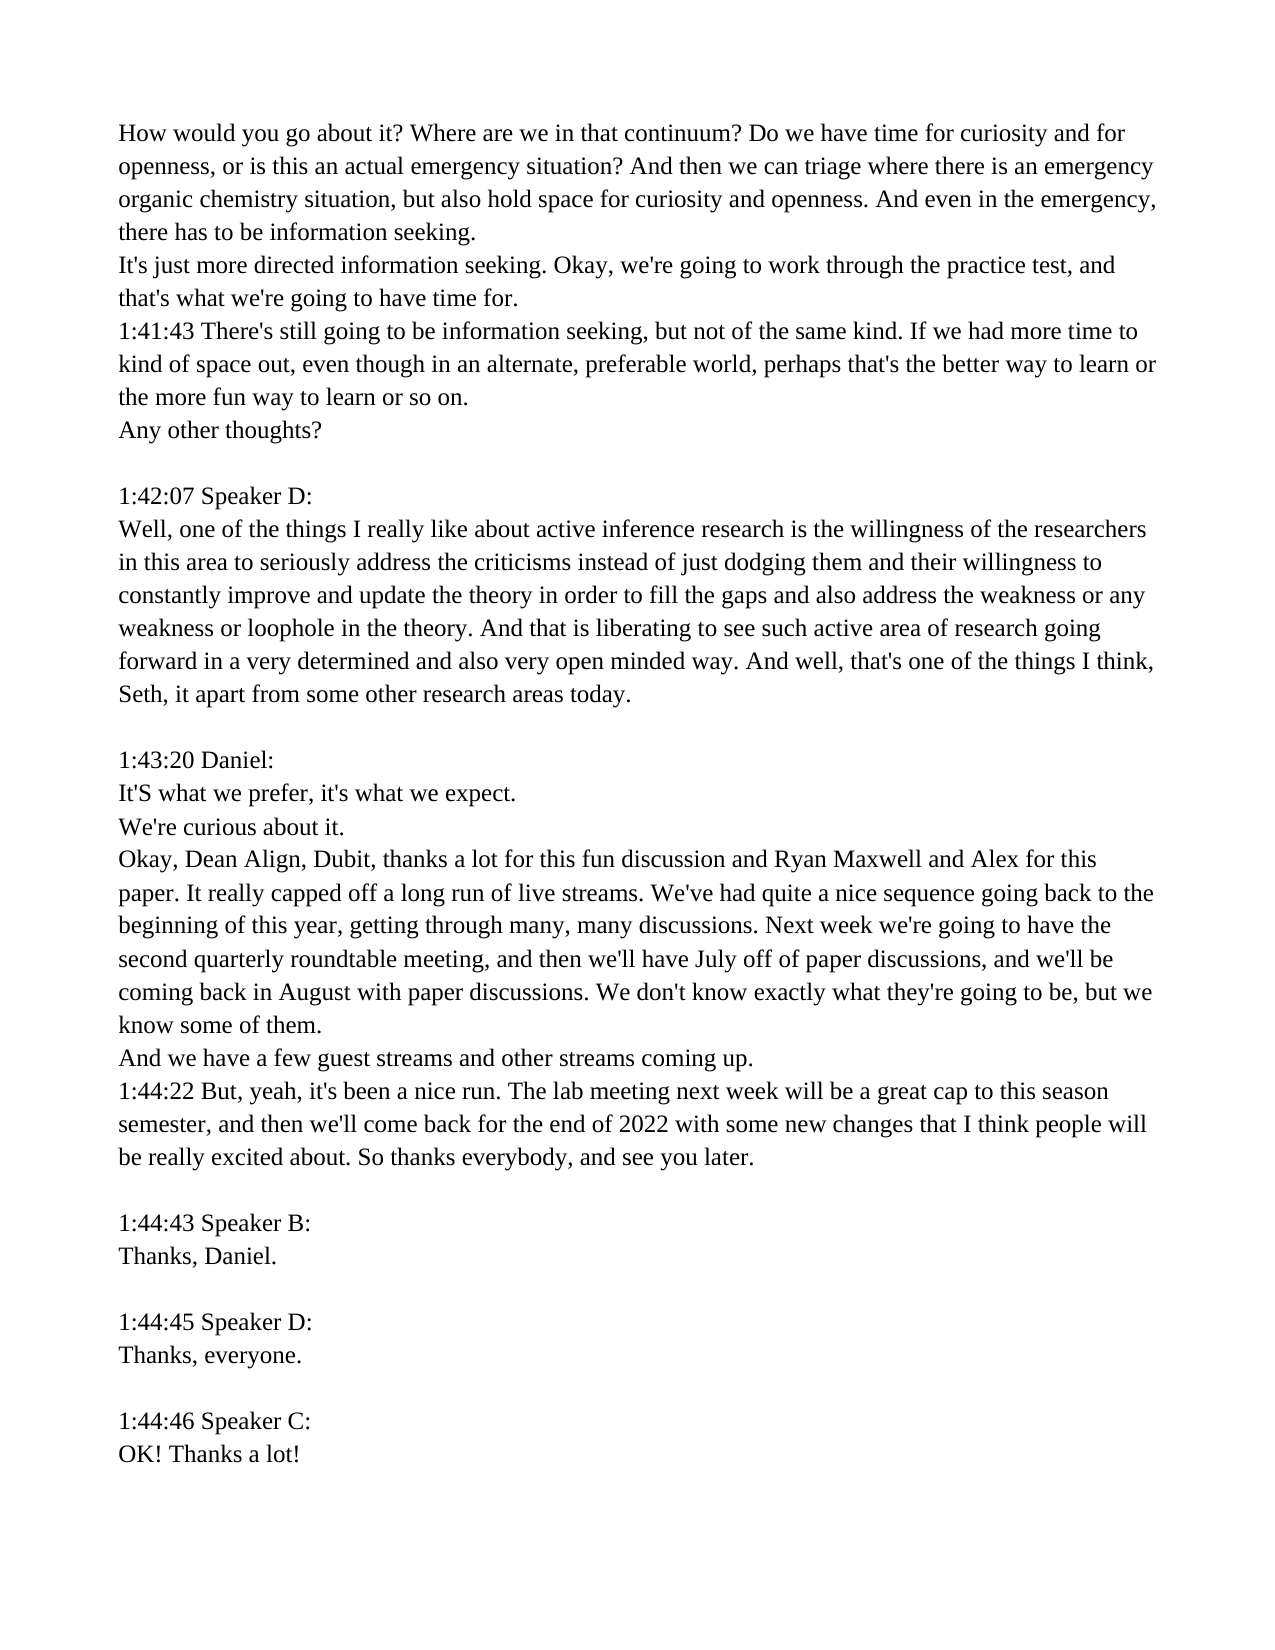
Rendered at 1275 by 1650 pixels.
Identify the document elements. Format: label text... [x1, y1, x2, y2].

text It'S what we prefer, it's what we expect. [118, 778, 1157, 807]
text 1:42:07 Speaker D: [118, 481, 1157, 510]
text 1:41:43 There's still going to be information seeking, but not of the same kind. If we had more time to kind of space out, even though in an alternate, preferable world, perhaps that's the better way to learn or the more fun way to learn or so on. [118, 316, 1157, 411]
text How would you go about it? Where are we in that continuum? Do we have time for curiosity and for openness, or is this an actual emergency situation? And then we can triage where there is an emergency organic chemistry situation, but also hold space for curiosity and openness. And even in the emergency, there has to be information seeking. [118, 118, 1157, 246]
text 1:44:45 Speaker D: [118, 1307, 1157, 1336]
text 1:44:22 But, yeah, it's been a nice run. The lab meeting next week will be a great cap to this season semester, and then we'll come back for the end of 2022 with some new changes that I think people will be really excited about. So thanks everybody, and see you later. [118, 1076, 1157, 1171]
text 1:44:46 Speaker C: [118, 1406, 1157, 1435]
text And we have a few guest streams and other streams coming up. [118, 1043, 1157, 1071]
text We're curious about it. [118, 812, 1157, 840]
text 1:43:20 Daniel: [118, 746, 1157, 774]
text Any other thoughts? [118, 415, 1157, 444]
text OK! Thanks a lot! [118, 1439, 1157, 1468]
text Well, one of the things I really like about active inference research is the willingness of the researchers in this area to seriously address the criticisms instead of just dodging them and their willingness to constantly improve and update the theory in order to fill the gaps and also address the weakness or any weakness or loophole in the theory. And that is liberating to see such active area of research going forward in a very determined and also very open minded way. And well, that's one of the things I think, Seth, it apart from some other research areas today. [118, 514, 1157, 708]
text 1:44:43 Speaker B: [118, 1208, 1157, 1237]
text It's just more directed information seeking. Okay, we're going to work through the practice test, and that's what we're going to have time for. [118, 250, 1157, 312]
text Thanks, everyone. [118, 1340, 1157, 1369]
text Okay, Dean Align, Dubit, thanks a lot for this fun discussion and Ryan Maxwell and Alex for this paper. It really capped off a long run of live streams. We've had quite a nice sequence going back to the beginning of this year, getting through many, many discussions. Next week we're going to have the second quarterly roundtable meeting, and then we'll have July off of paper discussions, and we'll be coming back in August with paper discussions. We don't know exactly what they're going to be, but we know some of them. [118, 844, 1157, 1038]
text Thanks, Daniel. [118, 1241, 1157, 1269]
